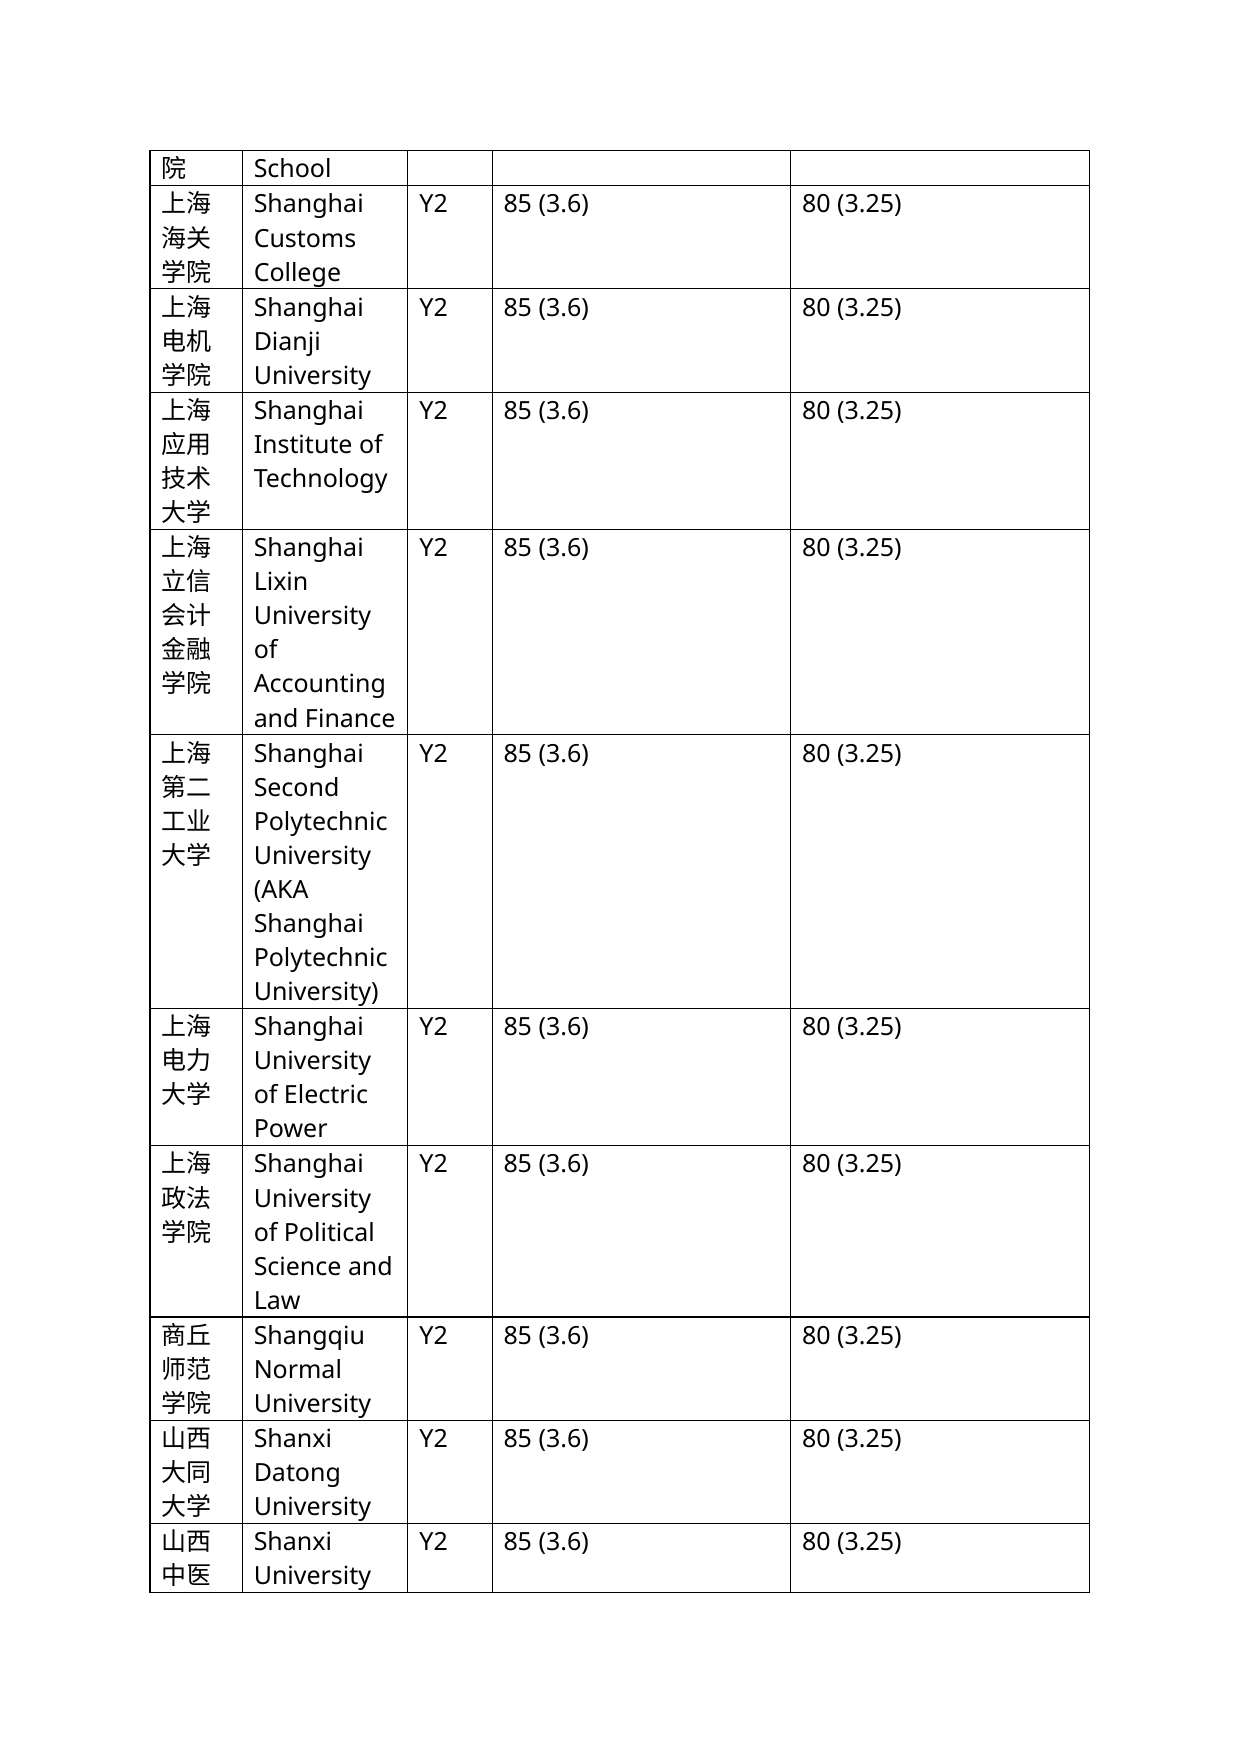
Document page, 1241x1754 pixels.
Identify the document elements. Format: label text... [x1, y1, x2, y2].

table_cell 80 (3.25) [791, 1009, 1089, 1145]
table_cell Shanxi Datong University [243, 1421, 407, 1523]
table_cell Y2 [408, 186, 492, 288]
table_cell 85 (3.6) [493, 1009, 790, 1145]
table_cell 85 (3.6) [493, 1146, 790, 1316]
table_cell 上海电机学院 [151, 289, 242, 392]
table_cell 85 (3.6) [493, 530, 790, 734]
table_cell 院 [151, 151, 242, 185]
table_cell 80 (3.25) [791, 289, 1089, 392]
table_cell 80 (3.25) [791, 1421, 1089, 1523]
table_cell 85 (3.6) [493, 1421, 790, 1523]
table_cell 上海立信会计金融学院 [151, 530, 242, 734]
table_cell Y2 [408, 530, 492, 734]
table_cell 85 (3.6) [493, 289, 790, 392]
table_cell 80 (3.25) [791, 1318, 1089, 1420]
table_cell 80 (3.25) [791, 735, 1089, 1008]
table_cell 山西大同大学 [151, 1421, 242, 1523]
table_cell 80 (3.25) [791, 1146, 1089, 1316]
table_cell Y2 [408, 1009, 492, 1145]
table_cell Shanghai University of Electric Power [243, 1009, 407, 1145]
table_cell 上海海关学院 [151, 186, 242, 288]
table_cell [408, 151, 492, 185]
table_cell 上海政法学院 [151, 1146, 242, 1316]
table_cell 80 (3.25) [791, 1524, 1089, 1592]
table_cell 85 (3.6) [493, 186, 790, 288]
table_cell Y2 [408, 393, 492, 529]
table_cell Shanghai Second Polytechnic University (AKA Shanghai Polytechnic University) [243, 735, 407, 1008]
table_cell Shanghai Lixin University of Accounting and Finance [243, 530, 407, 734]
table_cell Y2 [408, 1318, 492, 1420]
table_cell [791, 151, 1089, 185]
table_cell 80 (3.25) [791, 186, 1089, 288]
table_cell 上海电力大学 [151, 1009, 242, 1145]
table_cell Y2 [408, 1421, 492, 1523]
table_cell Y2 [408, 1146, 492, 1316]
table_cell 85 (3.6) [493, 1524, 790, 1592]
table_cell Shangqiu Normal University [243, 1318, 407, 1420]
table_cell 80 (3.25) [791, 393, 1089, 529]
table_cell Y2 [408, 289, 492, 392]
table_cell School [243, 151, 407, 185]
table_cell Shanghai Institute of Technology [243, 393, 407, 529]
table_cell Shanghai Dianji University [243, 289, 407, 392]
table_cell 山西中医 [151, 1524, 242, 1592]
table_cell 85 (3.6) [493, 393, 790, 529]
table_cell 80 (3.25) [791, 530, 1089, 734]
table_cell Y2 [408, 735, 492, 1008]
table_cell [493, 151, 790, 185]
table_cell 85 (3.6) [493, 735, 790, 1008]
table_cell Shanghai Customs College [243, 186, 407, 288]
table_cell Shanghai University of Political Science and Law [243, 1146, 407, 1316]
table_cell Shanxi University [243, 1524, 407, 1592]
table_cell 上海第二工业大学 [151, 735, 242, 1008]
table_cell 商丘师范学院 [151, 1318, 242, 1420]
table_cell Y2 [408, 1524, 492, 1592]
table_cell 上海应用技术大学 [151, 393, 242, 529]
table_cell 85 (3.6) [493, 1318, 790, 1420]
